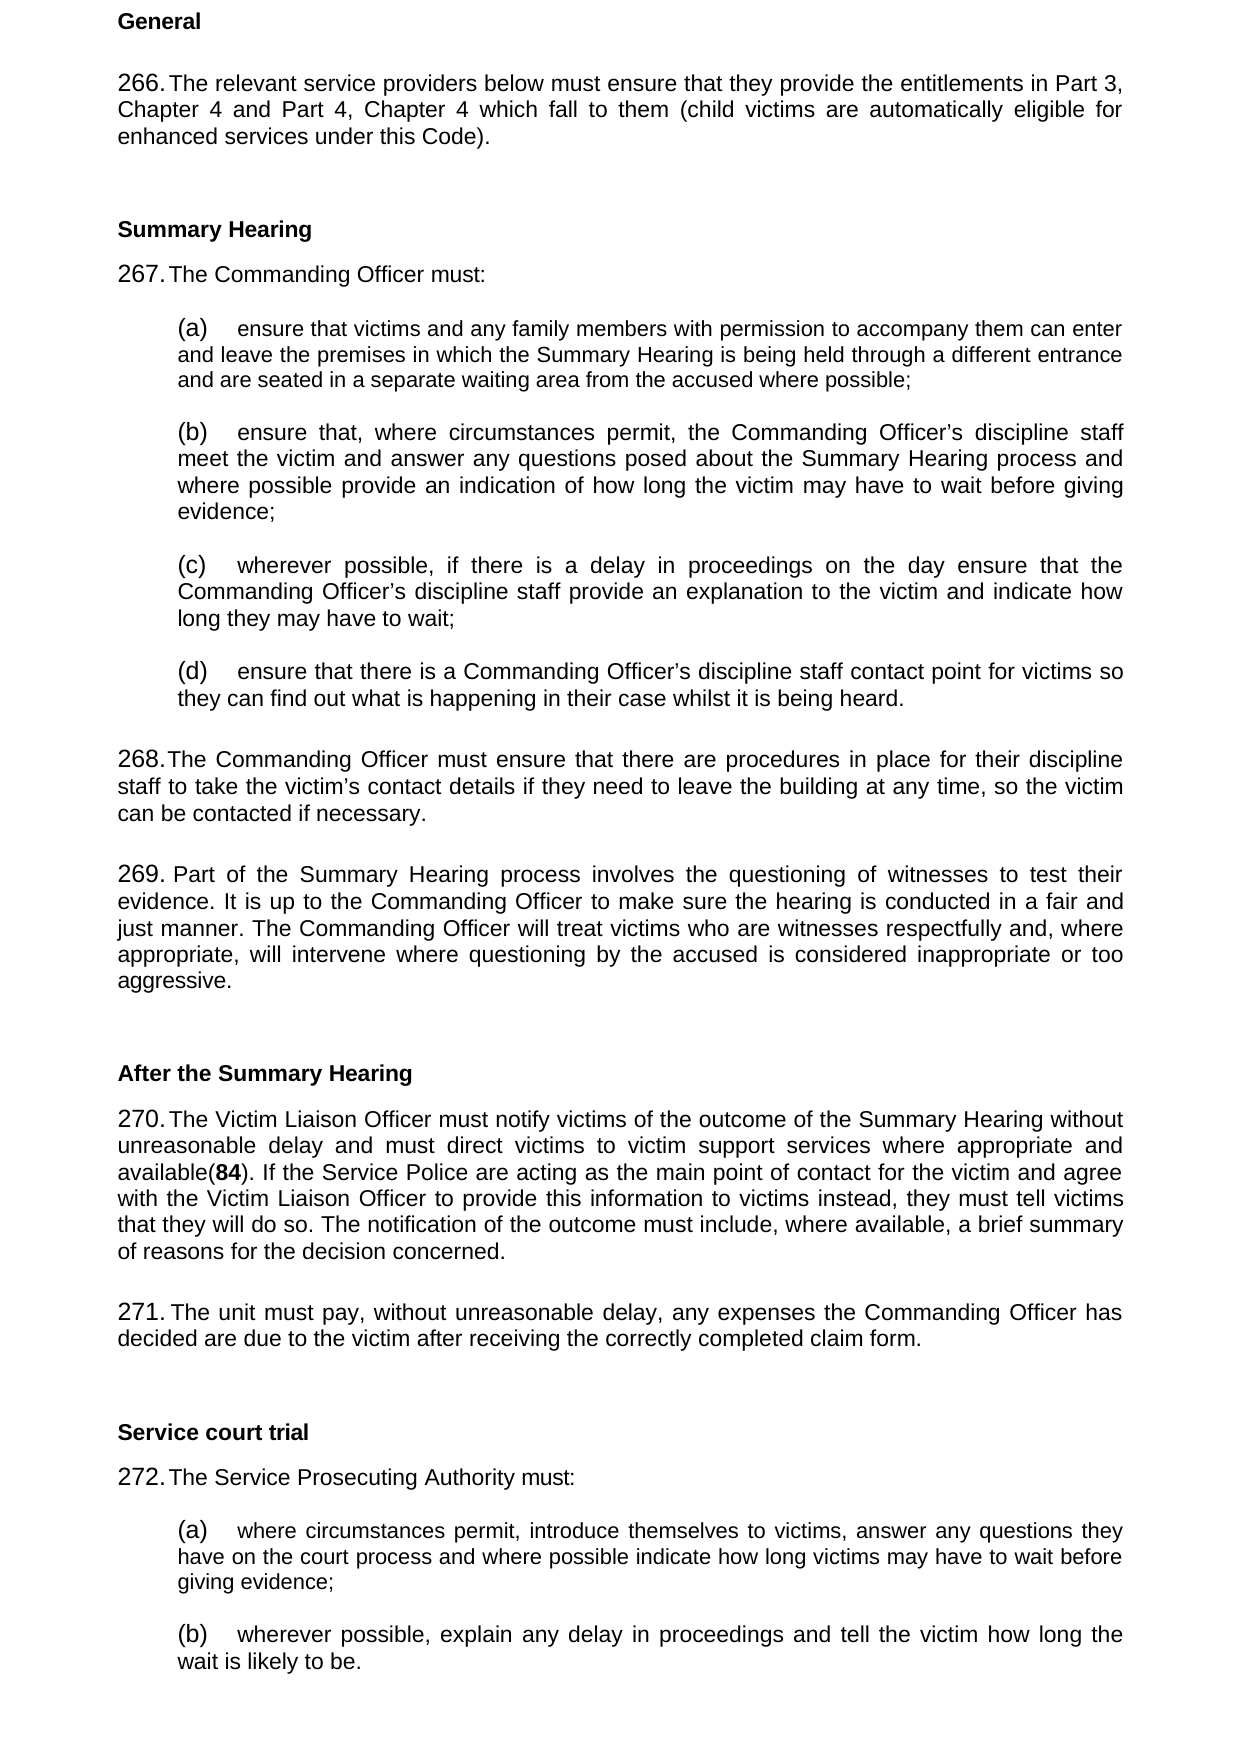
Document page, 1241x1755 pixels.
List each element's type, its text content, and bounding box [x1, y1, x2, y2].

list ensure that victims and any family members with permission to accompany them can enter and leave the premises in which the Summary Hearing is being held through a different entrance and are seated in a separate waiting area from the accused where possible; [177, 313, 1124, 392]
list The Victim Liaison Officer must notify victims of the outcome of the Summary Hearing without unreasonable delay and must direct victims to victim support services where appropriate and available(84). If the Service Police are acting as the main point of contact for the victim and agree with the Victim Liaison Officer to provide this information to victims instead, they must tell victims that they will do so. The notification of the outcome must include, where available, a brief summary of reasons for the decision concerned. [117, 1103, 1124, 1264]
list The Commanding Officer must ensure that there are procedures in place for their discipline staff to take the victim’s contact details if they need to leave the building at any time, so the victim can be contacted if necessary. [117, 744, 1124, 826]
list The Commanding Officer must: [117, 259, 1143, 288]
list Part of the Summary Hearing process involves the questioning of witnesses to test their evidence. It is up to the Commanding Officer to make sure the hearing is conducted in a fair and just manner. The Commanding Officer will treat victims who are witnesses respectfully and, where appropriate, will intervene where questioning by the accused is considered inappropriate or too aggressive. [117, 859, 1124, 994]
list ensure that, where circumstances permit, the Commanding Officer’s discipline staff meet the victim and answer any questions posed about the Summary Hearing process and where possible provide an indication of how long the victim may have to wait before giving evidence; [177, 417, 1124, 524]
subtitle General [117, 8, 1143, 34]
list wherever possible, explain any delay in proceedings and tell the victim how long the wait is likely to be. [177, 1619, 1124, 1674]
subtitle After the Summary Hearing [117, 1060, 1143, 1087]
list The unit must pay, without unreasonable delay, any expenses the Commanding Officer has decided are due to the victim after receiving the correctly completed claim form. [117, 1298, 1124, 1352]
list The Service Prosecuting Authority must: [117, 1462, 1143, 1490]
list ensure that there is a Commanding Officer’s discipline staff contact point for victims so they can find out what is happening in their case whilst it is being heard. [177, 656, 1124, 711]
list where circumstances permit, introduce themselves to victims, answer any questions they have on the court process and where possible indicate how long victims may have to wait before giving evidence; [177, 1515, 1124, 1594]
subtitle Service court trial [117, 1418, 1143, 1445]
subtitle Summary Hearing [117, 216, 1143, 243]
list The relevant service providers below must ensure that they provide the entitlements in Part 3, Chapter 4 and Part 4, Chapter 4 which fall to them (child victims are automatically eligible for enhanced services under this Code). [117, 68, 1124, 149]
list wherever possible, if there is a delay in proceedings on the day ensure that the Commanding Officer’s discipline staff provide an explanation to the victim and indicate how long they may have to wait; [177, 549, 1124, 631]
